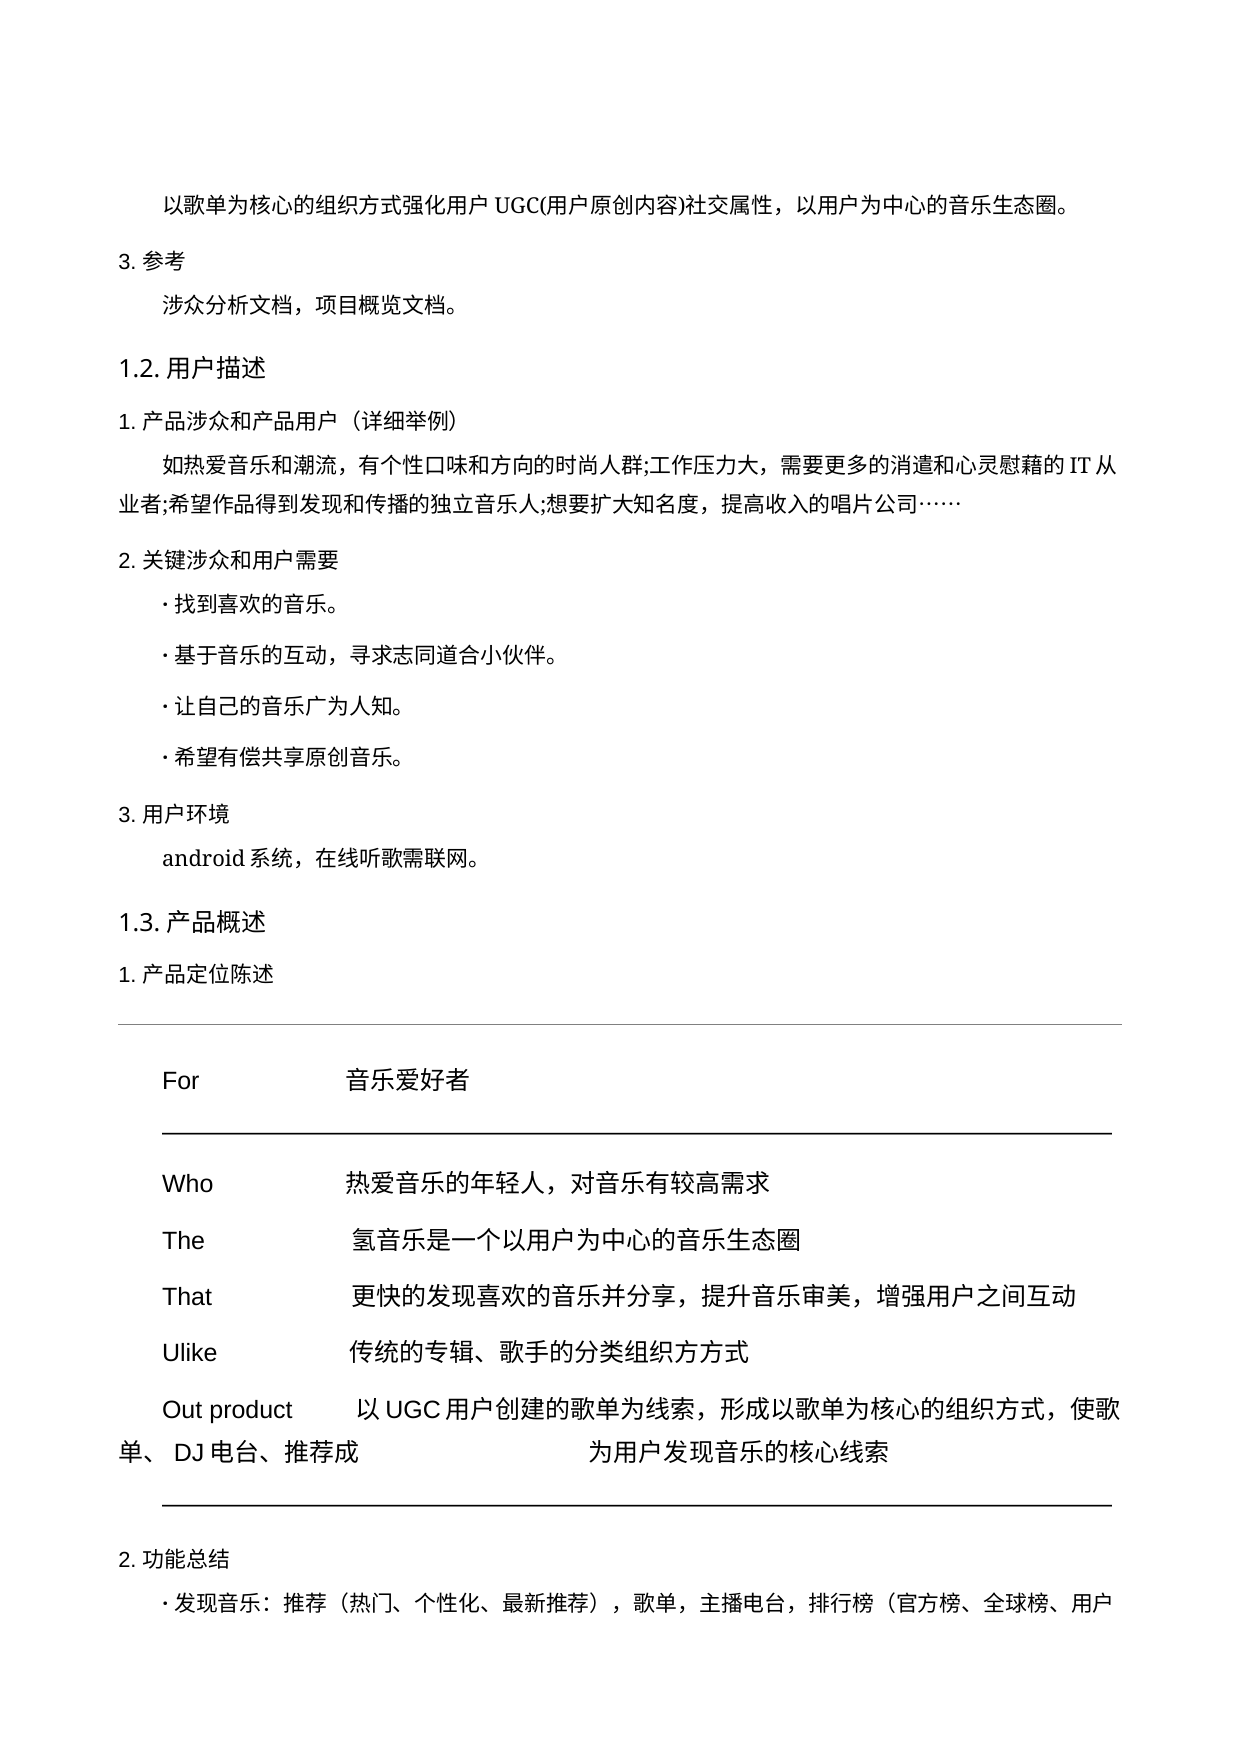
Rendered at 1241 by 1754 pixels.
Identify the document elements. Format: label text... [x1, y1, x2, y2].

text —————————————————————————————————————— [118, 1116, 1122, 1145]
subtitle 产品涉众和产品用户（详细举例） [118, 404, 1122, 436]
text —————————————————————————————————————— [118, 1489, 1122, 1518]
text For 音乐爱好者 [118, 1060, 1122, 1096]
subtitle 产品定位陈述 [118, 957, 1122, 989]
text 涉众分析文档，项目概览文档。 [118, 288, 1122, 320]
text · 找到喜欢的音乐。 [118, 587, 1122, 619]
text android系统，在线听歌需联网。 [118, 841, 1122, 873]
subtitle 用户环境 [118, 797, 1122, 828]
subtitle 用户描述 [118, 349, 1122, 385]
subtitle 产品概述 [118, 902, 1122, 938]
text 以歌单为核心的组织方式强化用户UGC(用户原创内容)社交属性，以用户为中心的音乐生态圈。 [118, 188, 1122, 219]
subtitle 功能总结 [118, 1542, 1122, 1573]
text Who 热爱音乐的年轻人，对音乐有较高需求 [118, 1164, 1122, 1200]
text · 基于音乐的互动，寻求志同道合小伙伴。 [118, 638, 1122, 670]
text · 让自己的音乐广为人知。 [118, 689, 1122, 721]
text · 发现音乐：推荐（热门、个性化、最新推荐），歌单，主播电台，排行榜（官方榜、全球榜、用户 [118, 1586, 1122, 1618]
text The 氢音乐是一个以用户为中心的音乐生态圈 [118, 1220, 1122, 1256]
subtitle 关键涉众和用户需要 [118, 543, 1122, 574]
text Ulike 传统的专辑、歌手的分类组织方方式 [118, 1333, 1122, 1369]
text 如热爱音乐和潮流，有个性口味和方向的时尚人群;工作压力大，需要更多的消遣和心灵慰藉的IT从业者;希望作品得到发现和传播的独立音乐人;想要扩大知名度，提高收入的唱片公司…… [118, 448, 1122, 518]
text Out product 以UGC用户创建的歌单为线索，形成以歌单为核心的组织方式，使歌单、 DJ电台、推荐成 为用户发现音乐的核心线索 [118, 1389, 1122, 1469]
subtitle 参考 [118, 244, 1122, 276]
text · 希望有偿共享原创音乐。 [118, 740, 1122, 772]
text That 更快的发现喜欢的音乐并分享，提升音乐审美，增强用户之间互动 [118, 1277, 1122, 1313]
